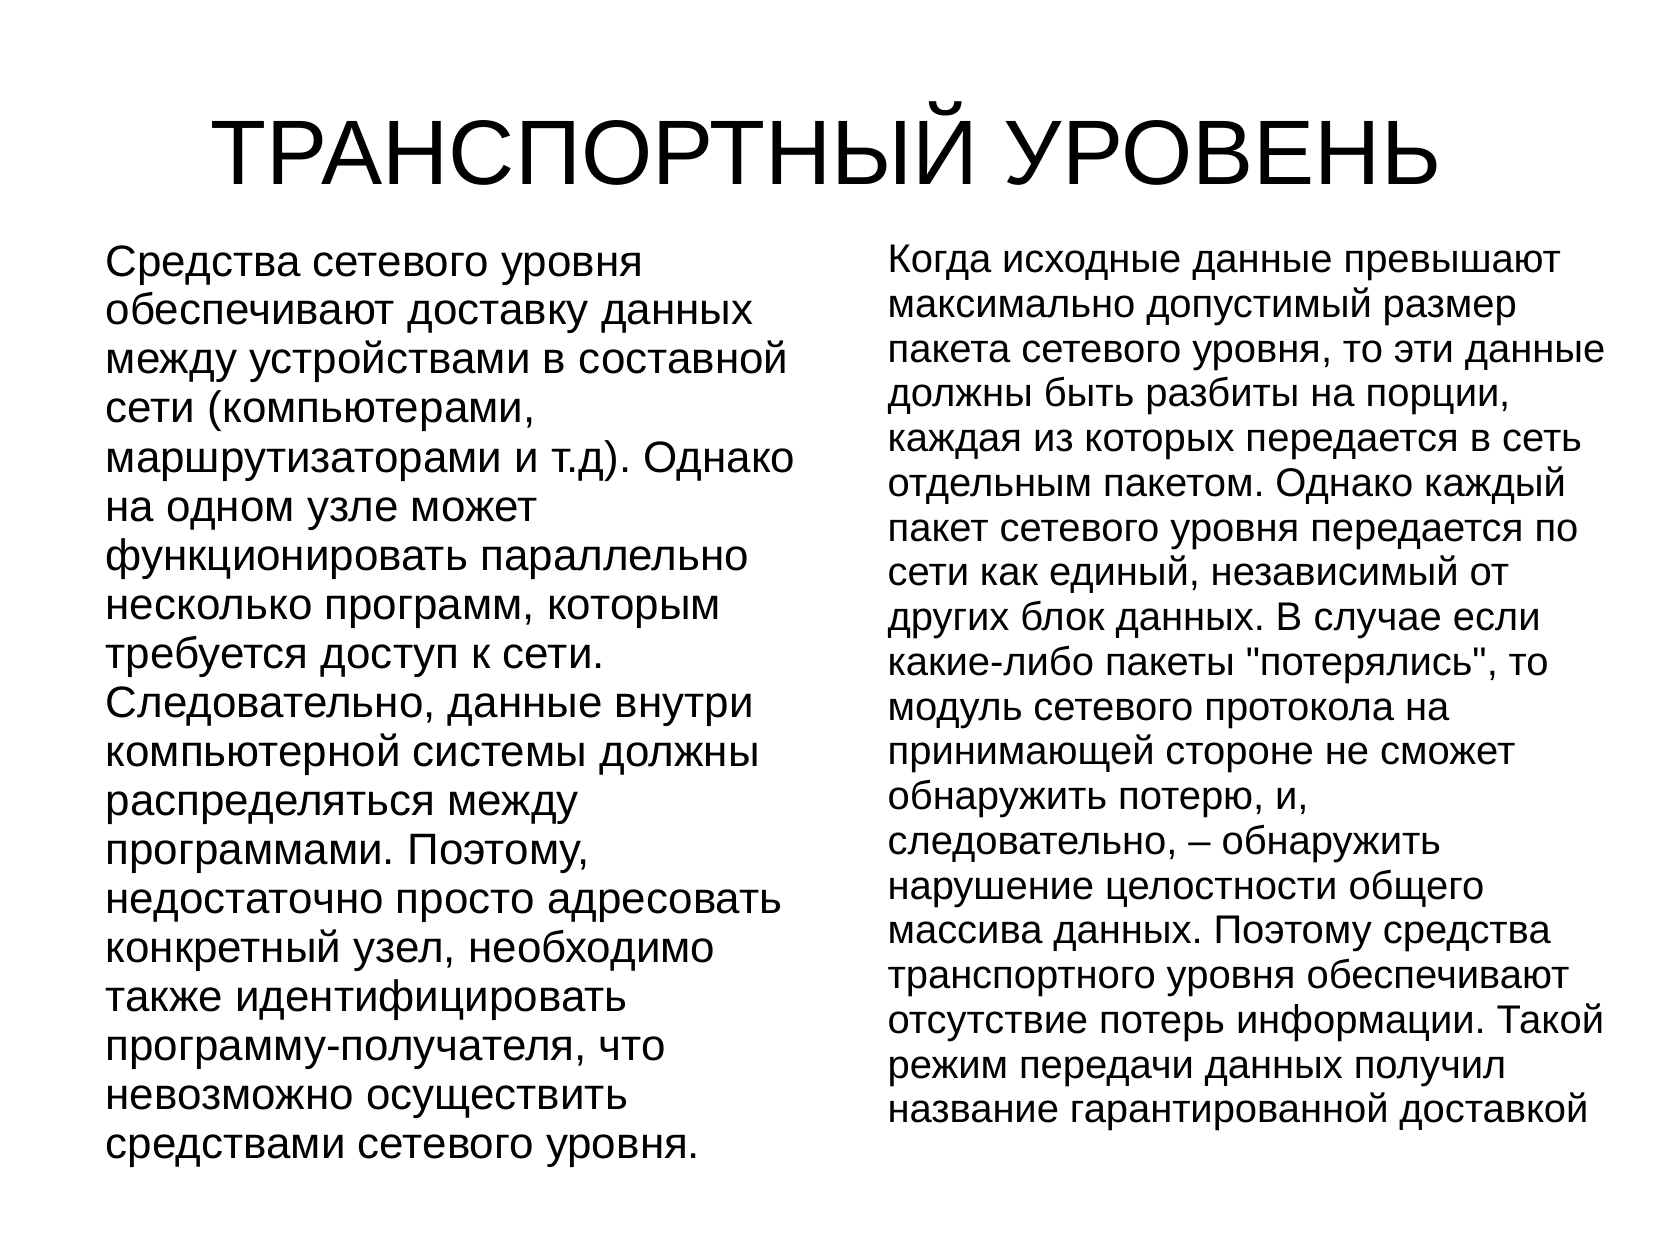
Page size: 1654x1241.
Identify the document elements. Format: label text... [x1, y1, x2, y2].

list Когда исходные данные превышают максимально допустимый размер пакета сетевого уровня, то эти данные должны быть разбиты на порции, каждая из которых передается в сеть отдельным пакетом. Однако каждый пакет сетевого уровня передается по сети как единый, независимый от других блок данных. В случае если какие-либо пакеты "потерялись", то модуль сетевого протокола на принимающей стороне не сможет обнаружить потерю, и, следовательно, – обнаружить нарушение целостности общего массива данных. Поэтому средства транспортного уровня обеспечивают отсутствие потерь информации. Такой режим передачи данных получил название гарантированной доставкой [845, 236, 1607, 1170]
list Средства сетевого уровня обеспечивают доставку данных между устройствами в составной сети (компьютерами, маршрутизаторами и т.д). Однако на одном узле может функционировать параллельно несколько программ, которым требуется доступ к сети. Следовательно, данные внутри компьютерной системы должны распределяться между программами. Поэтому, недостаточно просто адресовать конкретный узел, необходимо также идентифицировать программу-получателя, что невозможно осуществить средствами сетевого уровня. [59, 236, 809, 1193]
title ТРАНСПОРТНЫЙ УРОВЕНЬ [82, 49, 1571, 257]
